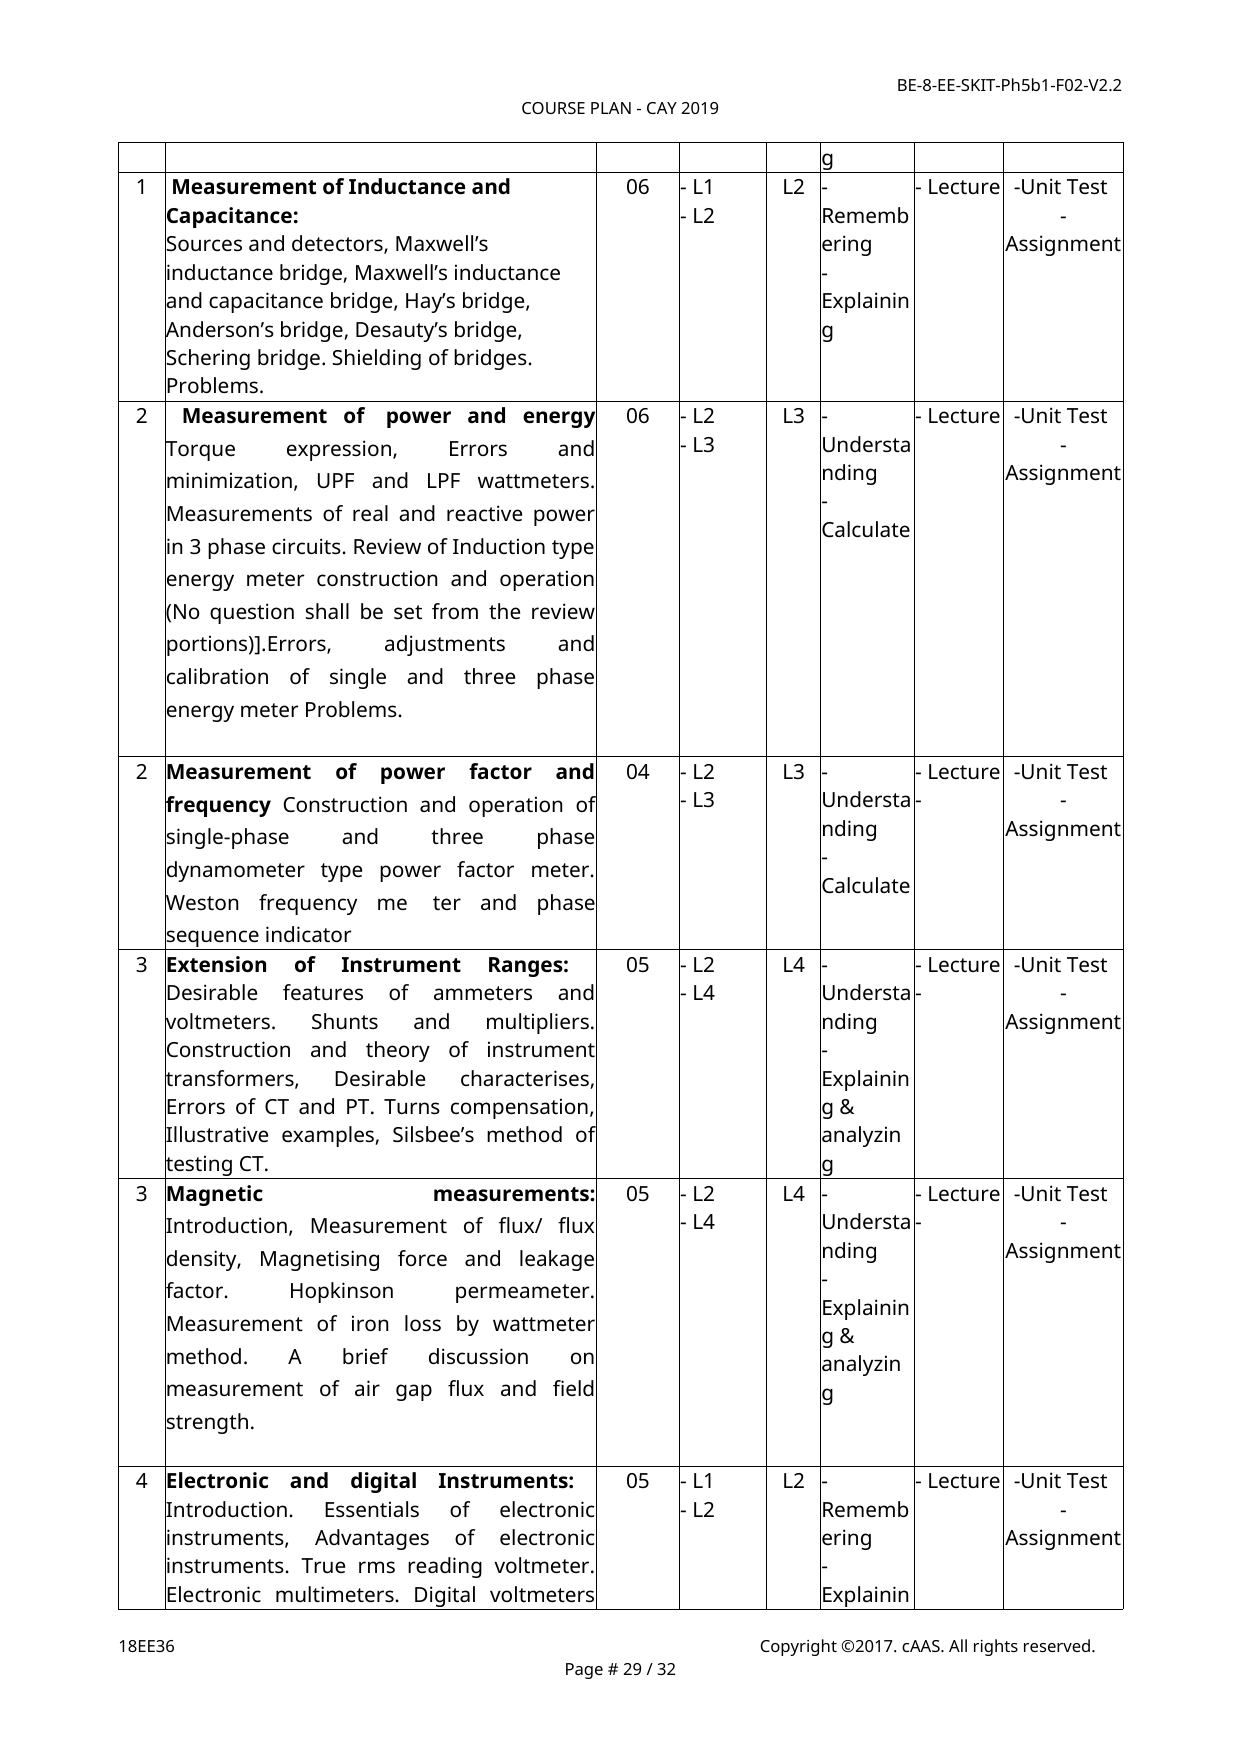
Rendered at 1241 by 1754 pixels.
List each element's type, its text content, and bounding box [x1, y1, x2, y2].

table_cell [119, 143, 165, 172]
table_cell [166, 143, 596, 172]
table_cell 05 [597, 1467, 679, 1609]
table_cell L4 [767, 1179, 820, 1466]
table_cell 3 [119, 1179, 165, 1466]
table_cell 1 [119, 173, 165, 401]
table_cell 4 [119, 1467, 165, 1609]
table_cell 2 [119, 402, 165, 756]
table_cell - Lecture [915, 402, 1003, 756]
table_cell 06 [597, 173, 679, 401]
table_cell - L1 - L2 [680, 173, 766, 401]
table_cell [915, 143, 1003, 172]
table_cell Measurement of power and energy Torque expression, Errors and minimization, UPF and LPF wattmeters. Measurements of real and reactive power in 3 phase circuits. Review of Induction type energy meter construction and operation (No question shall be set from the review portions)].Errors, adjustments and calibration of single and three phase energy meter Problems. [166, 402, 596, 756]
table_cell -Unit Test -Assignment [1004, 173, 1123, 401]
table_cell [597, 143, 679, 172]
table_cell L3 [767, 402, 820, 756]
table_cell L2 [767, 173, 820, 401]
table_cell 2 [119, 757, 165, 949]
table_cell L3 [767, 757, 820, 949]
table_cell L4 [767, 950, 820, 1178]
table_cell -Unit Test -Assignment [1004, 757, 1123, 949]
table_cell - Lecture - [915, 757, 1003, 949]
table_cell - Lecture - [915, 1179, 1003, 1466]
table_cell Magnetic measurements: Introduction, Measurement of flux/ flux density, Magnetising force and leakage factor. Hopkinson permeameter. Measurement of iron loss by wattmeter method. A brief discussion on measurement of air gap flux and field strength. [166, 1179, 596, 1466]
table_cell Extension of Instrument Ranges: Desirable features of ammeters and voltmeters. Shunts and multipliers. Construction and theory of instrument transformers, Desirable characterises, Errors of CT and PT. Turns compensation, Illustrative examples, Silsbee’s method of testing CT. [166, 950, 596, 1178]
table_cell - Lecture [915, 1467, 1003, 1609]
table_cell L2 [767, 1467, 820, 1609]
table_cell -Understanding - Calculate [821, 757, 914, 949]
table_cell 06 [597, 402, 679, 756]
table_cell [680, 143, 766, 172]
table_cell - L2 - L4 [680, 1179, 766, 1466]
table_cell 05 [597, 1179, 679, 1466]
table_cell -Unit Test -Assignment [1004, 1467, 1123, 1609]
table_cell -Unit Test -Assignment [1004, 1179, 1123, 1466]
table_cell [767, 143, 820, 172]
table_cell - L2 - L3 [680, 757, 766, 949]
table_cell -Remembering -Explaining [821, 173, 914, 401]
table_cell - L2 - L3 [680, 402, 766, 756]
table_cell -Remembering - Explainin [821, 1467, 914, 1609]
table_cell -Understanding -Calculate [821, 402, 914, 756]
table_cell -Unit Test -Assignment [1004, 950, 1123, 1178]
table_cell - L1 - L2 [680, 1467, 766, 1609]
table_cell 05 [597, 950, 679, 1178]
table_cell - Lecture - [915, 950, 1003, 1178]
table_cell - L2 - L4 [680, 950, 766, 1178]
table_cell -Understanding -Explaining & analyzing [821, 950, 914, 1178]
table_cell -Understanding - Explaining & analyzing [821, 1179, 914, 1466]
table_cell 04 [597, 757, 679, 949]
table_cell g [821, 143, 914, 172]
table_cell [1004, 143, 1123, 172]
table_cell Electronic and digital Instruments: Introduction. Essentials of electronic instruments, Advantages of electronic instruments. True rms reading voltmeter. Electronic multimeters. Digital voltmeters [166, 1467, 596, 1609]
table_cell Measurement of Inductance and Capacitance: Sources and detectors, Maxwell’s inductance bridge, Maxwell’s inductance and capacitance bridge, Hay’s bridge, Anderson’s bridge, Desauty’s bridge, Schering bridge. Shielding of bridges. Problems. [166, 173, 596, 401]
table_cell 3 [119, 950, 165, 1178]
table_cell Measurement of power factor and frequency Construction and operation of single-phase and three phase dynamometer type power factor meter. Weston frequency me ter and phase sequence indicator [166, 757, 596, 949]
table_cell - Lecture [915, 173, 1003, 401]
table_cell -Unit Test -Assignment [1004, 402, 1123, 756]
